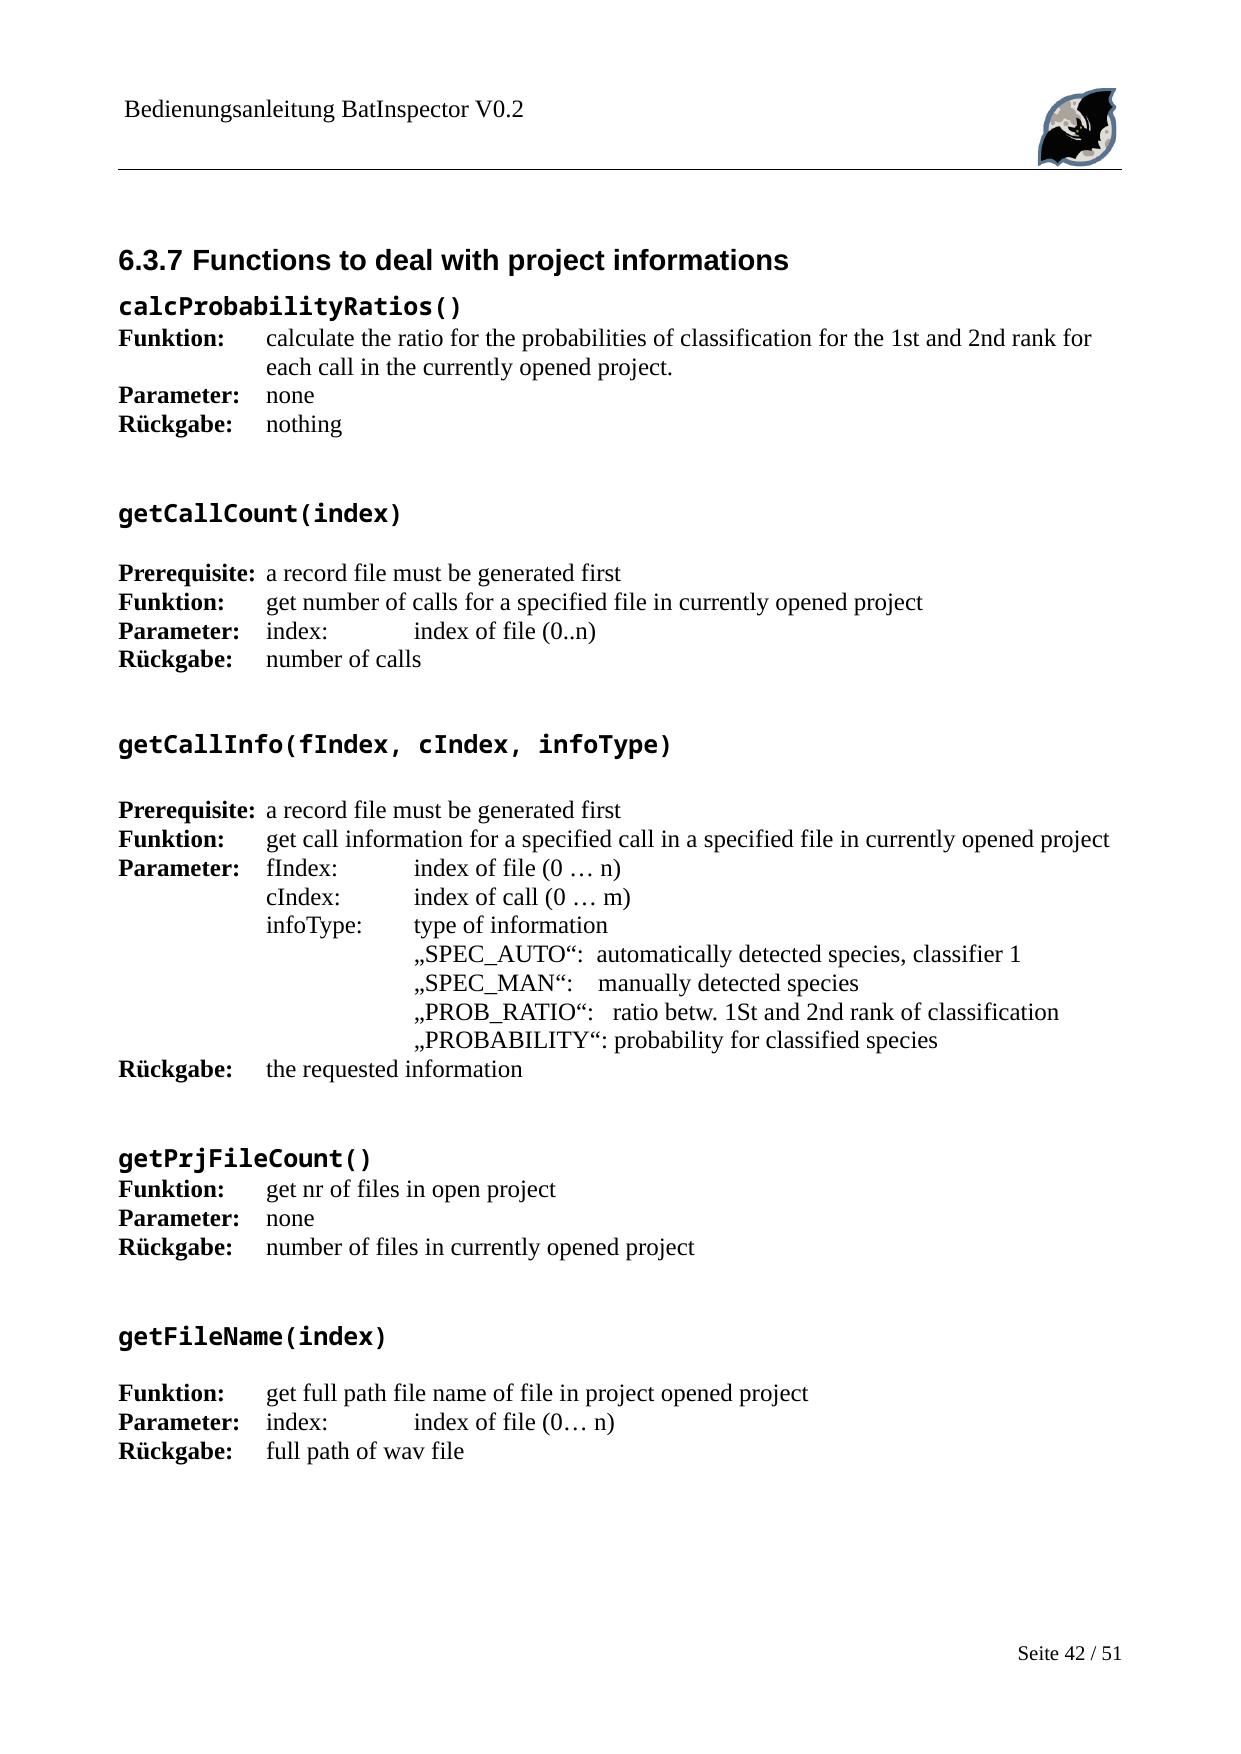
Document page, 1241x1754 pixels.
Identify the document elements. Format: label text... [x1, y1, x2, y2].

text Parameter: index: index of file (0..n) [118, 616, 1122, 644]
text Funktion: get call information for a specified call in a specified file in currently opened project [118, 824, 1122, 853]
text Prerequisite: a record file must be generated first [118, 558, 1122, 587]
text Rückgabe: full path of wav file [118, 1436, 1122, 1465]
text Funktion: get nr of files in open project [118, 1174, 1122, 1203]
text getCallCount(index) [118, 495, 1122, 529]
text Parameter: fIndex: index of file (0 … n) cIndex: index of call (0 … m) infoType: type of information „SPEC_AUTO“: automatically detected species, classifier 1 „SPEC_MAN“: manually detected species „PROB_RATIO“: ratio betw. 1St and 2nd rank of classification „PROBABILITY“: probability for classified species [118, 853, 1122, 1054]
subtitle Functions to deal with project informations [118, 243, 1122, 276]
text getPrjFileCount() [118, 1140, 1122, 1174]
text getCallInfo(fIndex, cIndex, infoType) [118, 727, 1122, 761]
text Prerequisite: a record file must be generated first [118, 795, 1122, 824]
text getFileName(index) [118, 1318, 1122, 1352]
text Parameter: none Rückgabe: number of files in currently opened project [118, 1203, 1122, 1261]
text Parameter: none Rückgabe: nothing [118, 380, 1122, 438]
text Parameter: index: index of file (0… n) [118, 1407, 1122, 1436]
text calcProbabilityRatios() [118, 289, 1122, 323]
text Funktion: get number of calls for a specified file in currently opened project [118, 587, 1122, 616]
text Rückgabe: the requested information [118, 1054, 1122, 1083]
text Funktion: get full path file name of file in project opened project [118, 1378, 1122, 1407]
text Funktion: calculate the ratio for the probabilities of classification for the 1st and 2nd rank for each call in the currently opened project. [118, 323, 1122, 380]
text Rückgabe: number of calls [118, 644, 1122, 673]
picture [1037, 88, 1117, 167]
